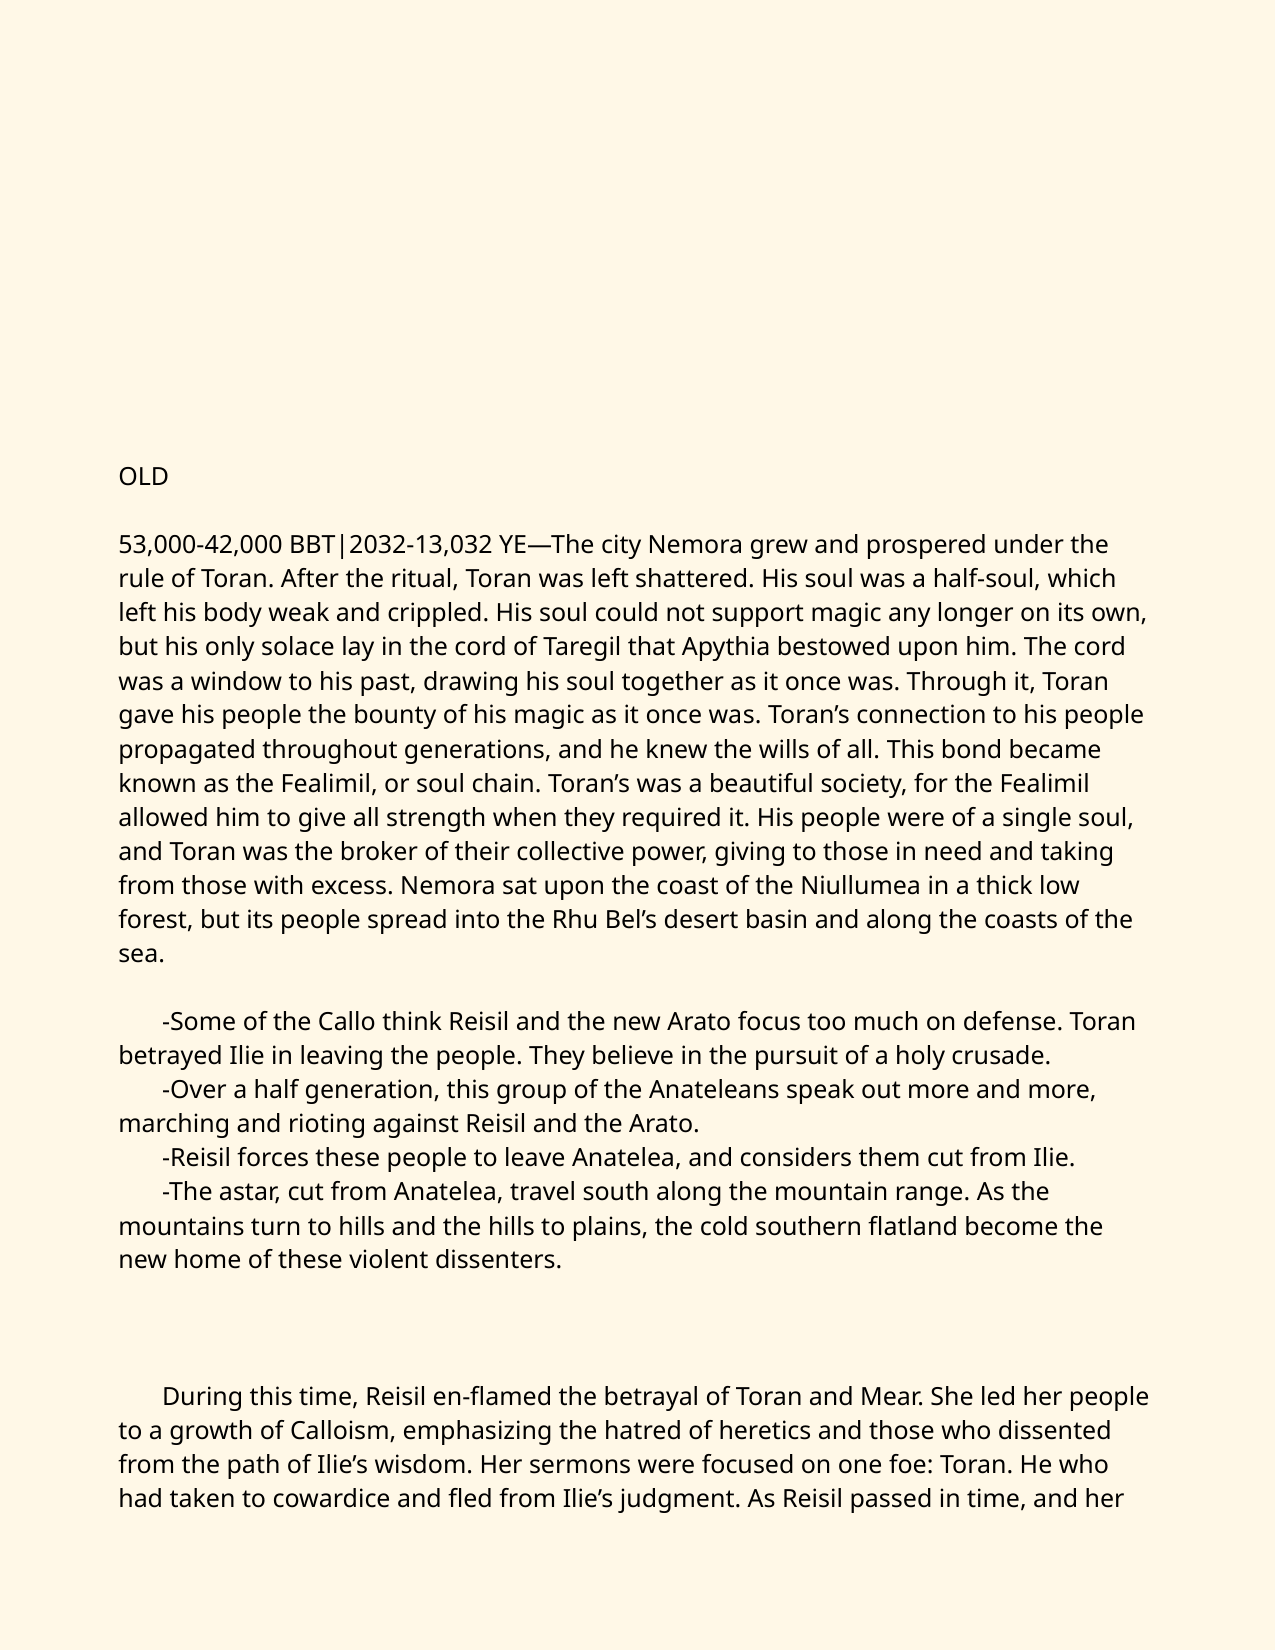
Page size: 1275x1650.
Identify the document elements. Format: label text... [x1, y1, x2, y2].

text 53,000-42,000 BBT|2032-13,032 YE—The city Nemora grew and prospered under the rule of Toran. After the ritual, Toran was left shattered. His soul was a half-soul, which left his body weak and crippled. His soul could not support magic any longer on its own, but his only solace lay in the cord of Taregil that Apythia bestowed upon him. The cord was a window to his past, drawing his soul together as it once was. Through it, Toran gave his people the bounty of his magic as it once was. Toran’s connection to his people propagated throughout generations, and he knew the wills of all. This bond became known as the Fealimil, or soul chain. Toran’s was a beautiful society, for the Fealimil allowed him to give all strength when they required it. His people were of a single soul, and Toran was the broker of their collective power, giving to those in need and taking from those with excess. Nemora sat upon the coast of the Niullumea in a thick low forest, but its people spread into the Rhu Bel’s desert basin and along the coasts of the sea. [118, 527, 1157, 970]
text -Reisil forces these people to leave Anatelea, and considers them cut from Ilie. [118, 1140, 1157, 1174]
text -Over a half generation, this group of the Anateleans speak out more and more, marching and rioting against Reisil and the Arato. [118, 1072, 1157, 1140]
text -The astar, cut from Anatelea, travel south along the mountain range. As the mountains turn to hills and the hills to plains, the cold southern flatland become the new home of these violent dissenters. [118, 1174, 1157, 1276]
text During this time, Reisil en-flamed the betrayal of Toran and Mear. She led her people to a growth of Calloism, emphasizing the hatred of heretics and those who dissented from the path of Ilie’s wisdom. Her sermons were focused on one foe: Toran. He who had taken to cowardice and fled from Ilie’s judgment. As Reisil passed in time, and her [118, 1378, 1157, 1515]
text OLD [118, 459, 1157, 493]
text -Some of the Callo think Reisil and the new Arato focus too much on defense. Toran betrayed Ilie in leaving the people. They believe in the pursuit of a holy crusade. [118, 1004, 1157, 1072]
